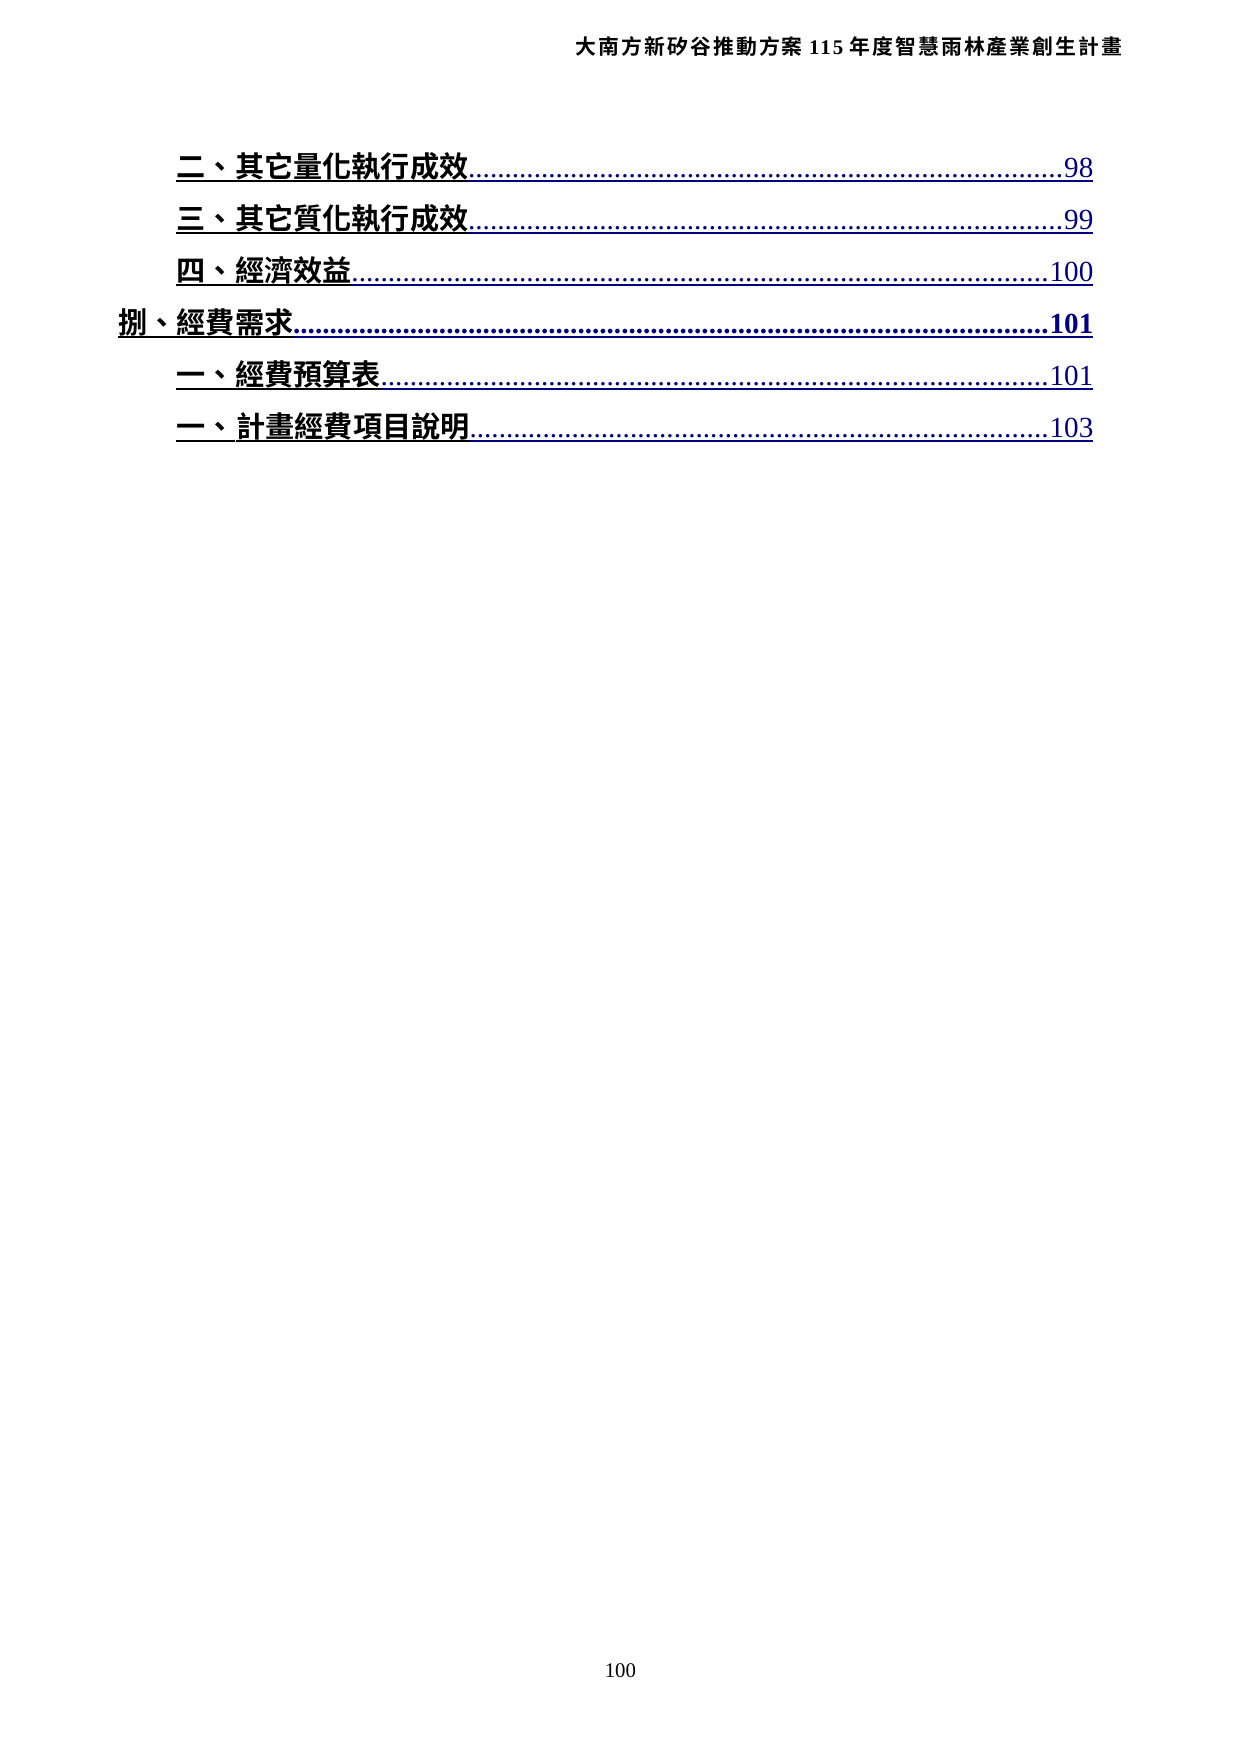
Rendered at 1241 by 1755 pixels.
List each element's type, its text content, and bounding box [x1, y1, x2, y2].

text 捌、經費需求 101 [118, 292, 1122, 344]
text 三、其它質化執行成效 99 [176, 188, 1122, 240]
text 四、經濟效益 100 [176, 240, 1122, 292]
text 二、其它量化執行成效 98 [176, 136, 1122, 188]
text 一、 計畫經費項目說明 103 [176, 396, 1122, 448]
text 一、經費預算表 101 [176, 344, 1122, 396]
